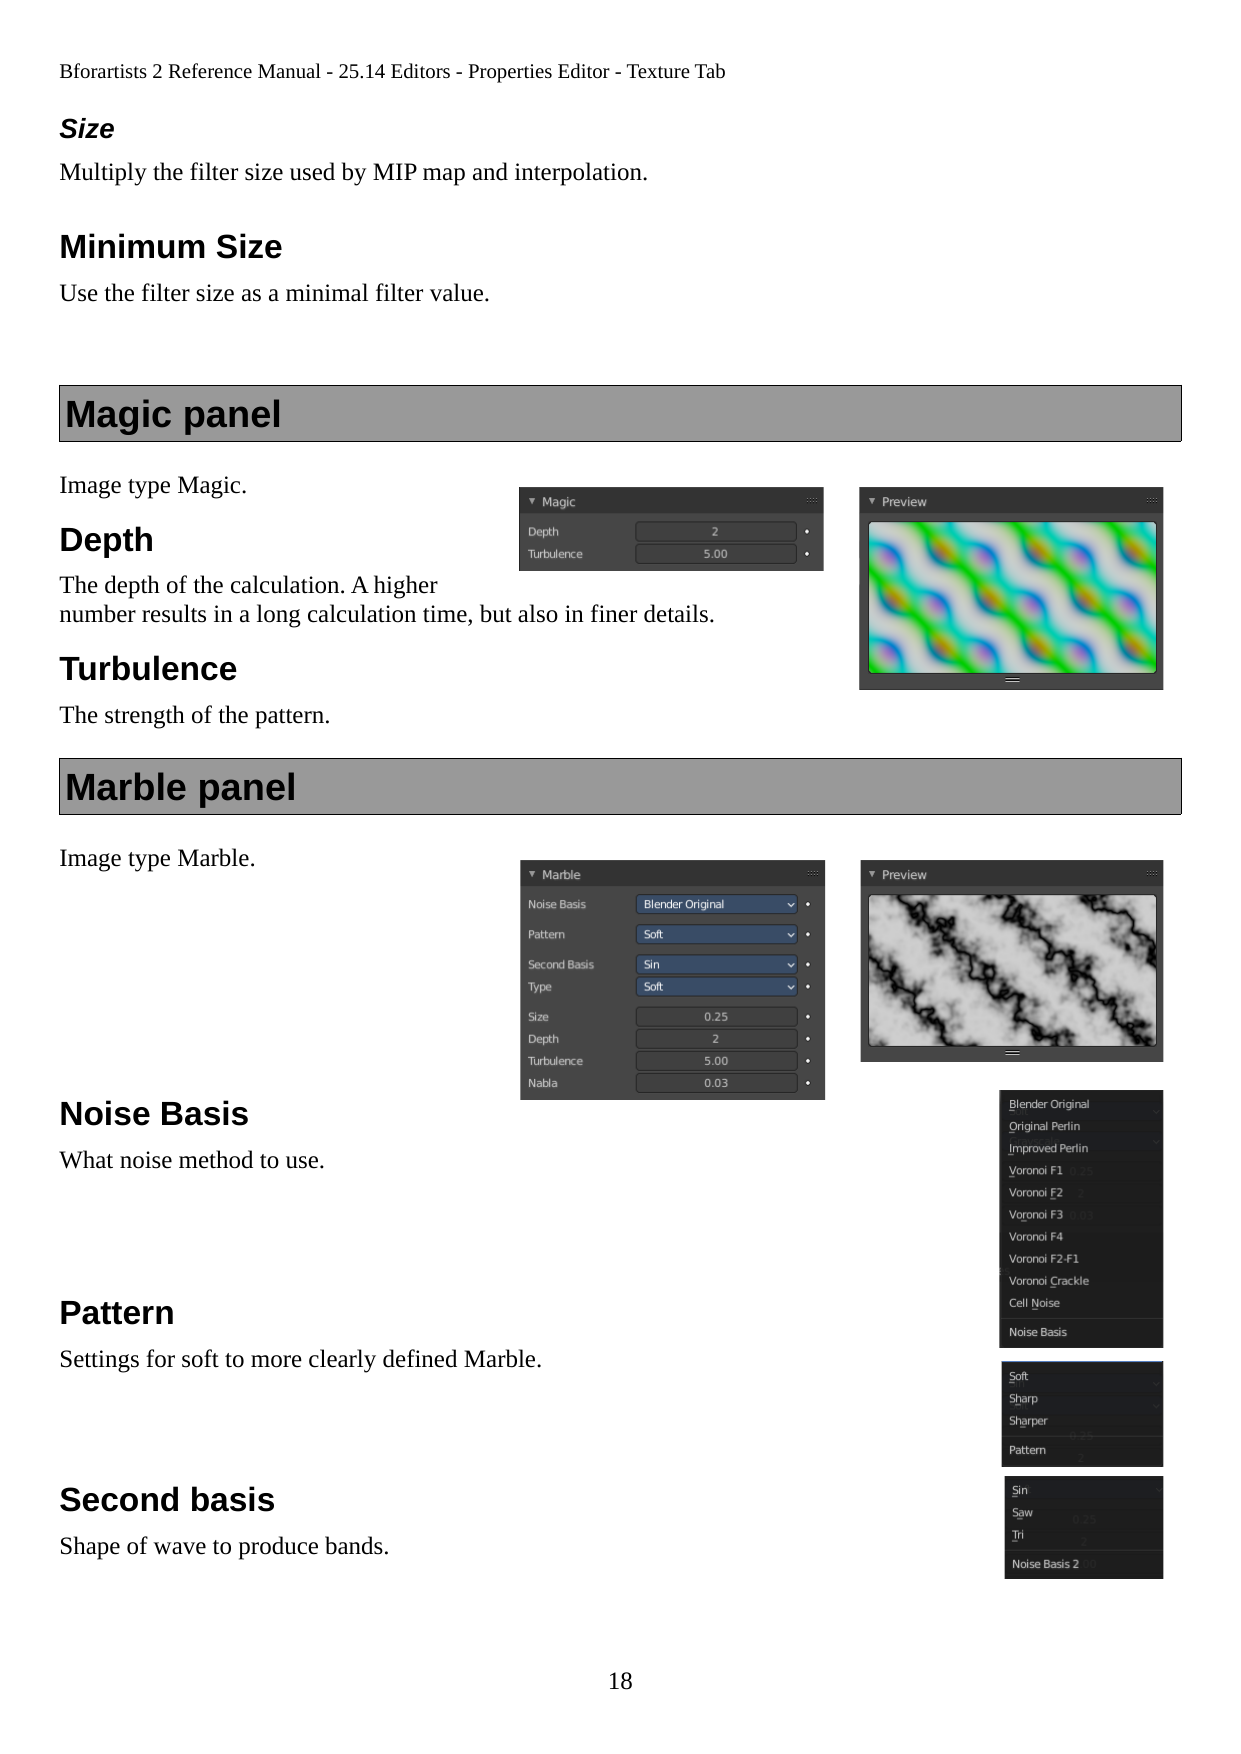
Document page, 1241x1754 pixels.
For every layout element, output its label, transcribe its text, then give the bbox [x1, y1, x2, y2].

text Shape of wave to produce bands. [59, 1531, 1004, 1559]
subtitle [1164, 1293, 1181, 1331]
picture [519, 487, 824, 571]
subtitle [1164, 649, 1181, 688]
table_header Magic panel [60, 386, 1181, 441]
subtitle Second basis [59, 1479, 1004, 1518]
picture [999, 1090, 1164, 1348]
text Image type Marble. [59, 843, 1181, 872]
subtitle [1164, 519, 1181, 558]
subtitle Turbulence [59, 649, 859, 688]
subtitle Depth [59, 519, 519, 558]
picture [1001, 1361, 1164, 1467]
picture [859, 487, 1164, 690]
subtitle Pattern [59, 1293, 999, 1331]
text Multiply the filter size used by MIP map and interpolation. [59, 157, 1181, 186]
picture [520, 860, 826, 1100]
table_header Marble panel [60, 759, 1181, 814]
subtitle [824, 519, 859, 558]
text What noise method to use. [59, 1145, 999, 1174]
text The strength of the pattern. [59, 700, 1181, 729]
subtitle [1164, 1094, 1181, 1132]
text Image type Magic. [59, 470, 1181, 499]
text The depth of the calculation. A higher number results in a long calculation time, but also in finer details. [59, 571, 859, 628]
text Settings for soft to more clearly defined Marble. [59, 1344, 1181, 1372]
picture [860, 860, 1164, 1062]
subtitle [1164, 1479, 1181, 1518]
subtitle Size [59, 113, 1181, 144]
subtitle Noise Basis [59, 1094, 999, 1132]
picture [1004, 1476, 1164, 1579]
text Use the filter size as a minimal filter value. [59, 278, 1181, 307]
subtitle Minimum Size [59, 227, 1181, 266]
